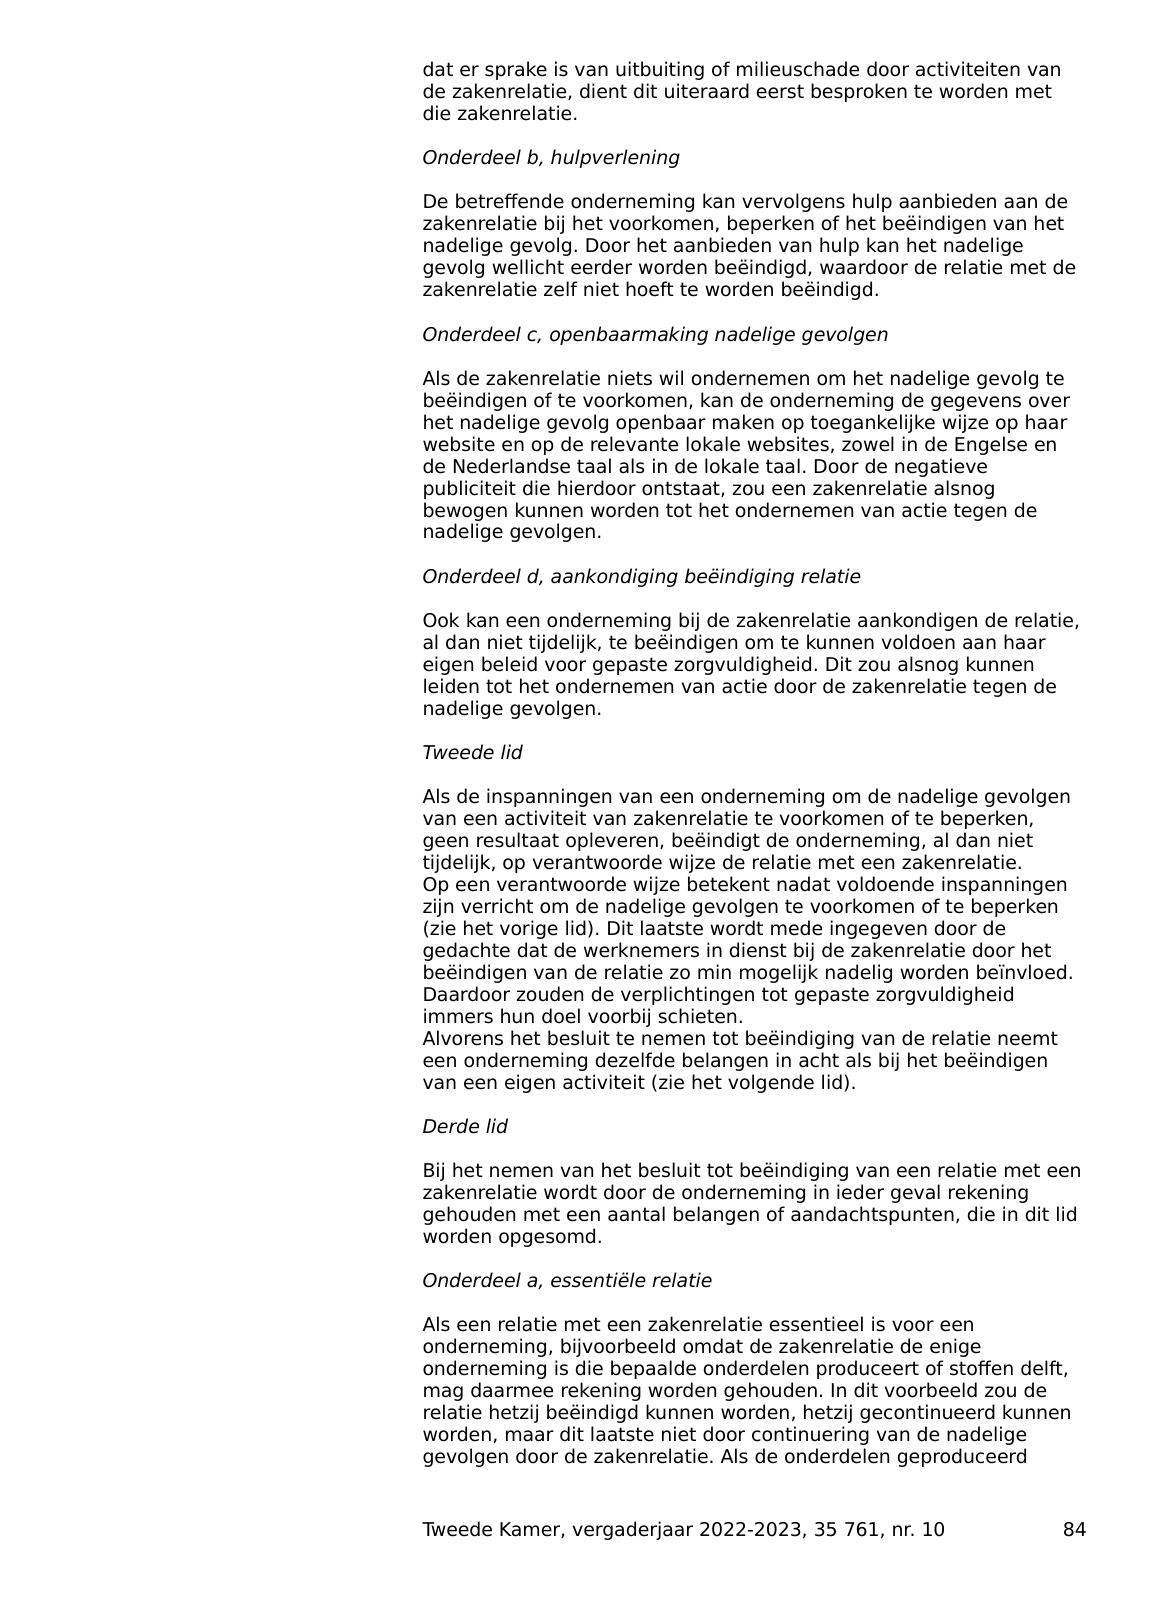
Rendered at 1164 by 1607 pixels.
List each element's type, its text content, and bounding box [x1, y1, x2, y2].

subtitle Tweede lid [422, 742, 1087, 764]
text De betreffende onderneming kan vervolgens hulp aanbieden aan de zakenrelatie bij het voorkomen, beperken of het beëindigen van het nadelige gevolg. Door het aanbieden van hulp kan het nadelige gevolg wellicht eerder worden beëindigd, waardoor de relatie met de zakenrelatie zelf niet hoeft te worden beëindigd. [422, 191, 1087, 301]
text Alvorens het besluit te nemen tot beëindiging van de relatie neemt een onderneming dezelfde belangen in acht als bij het beëindigen van een eigen activiteit (zie het volgende lid). [422, 1028, 1087, 1094]
subtitle Onderdeel c, openbaarmaking nadelige gevolgen [422, 323, 1087, 345]
text Bij het nemen van het besluit tot beëindiging van een relatie met een zakenrelatie wordt door de onderneming in ieder geval rekening gehouden met een aantal belangen of aandachtspunten, die in dit lid worden opgesomd. [422, 1160, 1087, 1248]
subtitle Onderdeel d, aankondiging beëindiging relatie [422, 566, 1087, 588]
subtitle Onderdeel a, essentiële relatie [422, 1270, 1087, 1292]
text Op een verantwoorde wijze betekent nadat voldoende inspanningen zijn verricht om de nadelige gevolgen te voorkomen of te beperken (zie het vorige lid). Dit laatste wordt mede ingegeven door de gedachte dat de werknemers in dienst bij de zakenrelatie door het beëindigen van de relatie zo min mogelijk nadelig worden beïnvloed. Daardoor zouden de verplichtingen tot gepaste zorgvuldigheid immers hun doel voorbij schieten. [422, 874, 1087, 1028]
text Als de inspanningen van een onderneming om de nadelige gevolgen van een activiteit van zakenrelatie te voorkomen of te beperken, geen resultaat opleveren, beëindigt de onderneming, al dan niet tijdelijk, op verantwoorde wijze de relatie met een zakenrelatie. [422, 786, 1087, 874]
text dat er sprake is van uitbuiting of milieuschade door activiteiten van de zakenrelatie, dient dit uiteraard eerst besproken te worden met die zakenrelatie. [422, 59, 1087, 125]
subtitle Onderdeel b, hulpverlening [422, 147, 1087, 169]
text Als de zakenrelatie niets wil ondernemen om het nadelige gevolg te beëindigen of te voorkomen, kan de onderneming de gegevens over het nadelige gevolg openbaar maken op toegankelijke wijze op haar website en op de relevante lokale websites, zowel in de Engelse en de Nederlandse taal als in de lokale taal. Door de negatieve publiciteit die hierdoor ontstaat, zou een zakenrelatie alsnog bewogen kunnen worden tot het ondernemen van actie tegen de nadelige gevolgen. [422, 368, 1087, 543]
text Als een relatie met een zakenrelatie essentieel is voor een onderneming, bijvoorbeeld omdat de zakenrelatie de enige onderneming is die bepaalde onderdelen produceert of stoffen delft, mag daarmee rekening worden gehouden. In dit voorbeeld zou de relatie hetzij beëindigd kunnen worden, hetzij gecontinueerd kunnen worden, maar dit laatste niet door continuering van de nadelige gevolgen door de zakenrelatie. Als de onderdelen geproduceerd [422, 1314, 1087, 1468]
subtitle Derde lid [422, 1116, 1087, 1138]
text Ook kan een onderneming bij de zakenrelatie aankondigen de relatie, al dan niet tijdelijk, te beëindigen om te kunnen voldoen aan haar eigen beleid voor gepaste zorgvuldigheid. Dit zou alsnog kunnen leiden tot het ondernemen van actie door de zakenrelatie tegen de nadelige gevolgen. [422, 610, 1087, 720]
